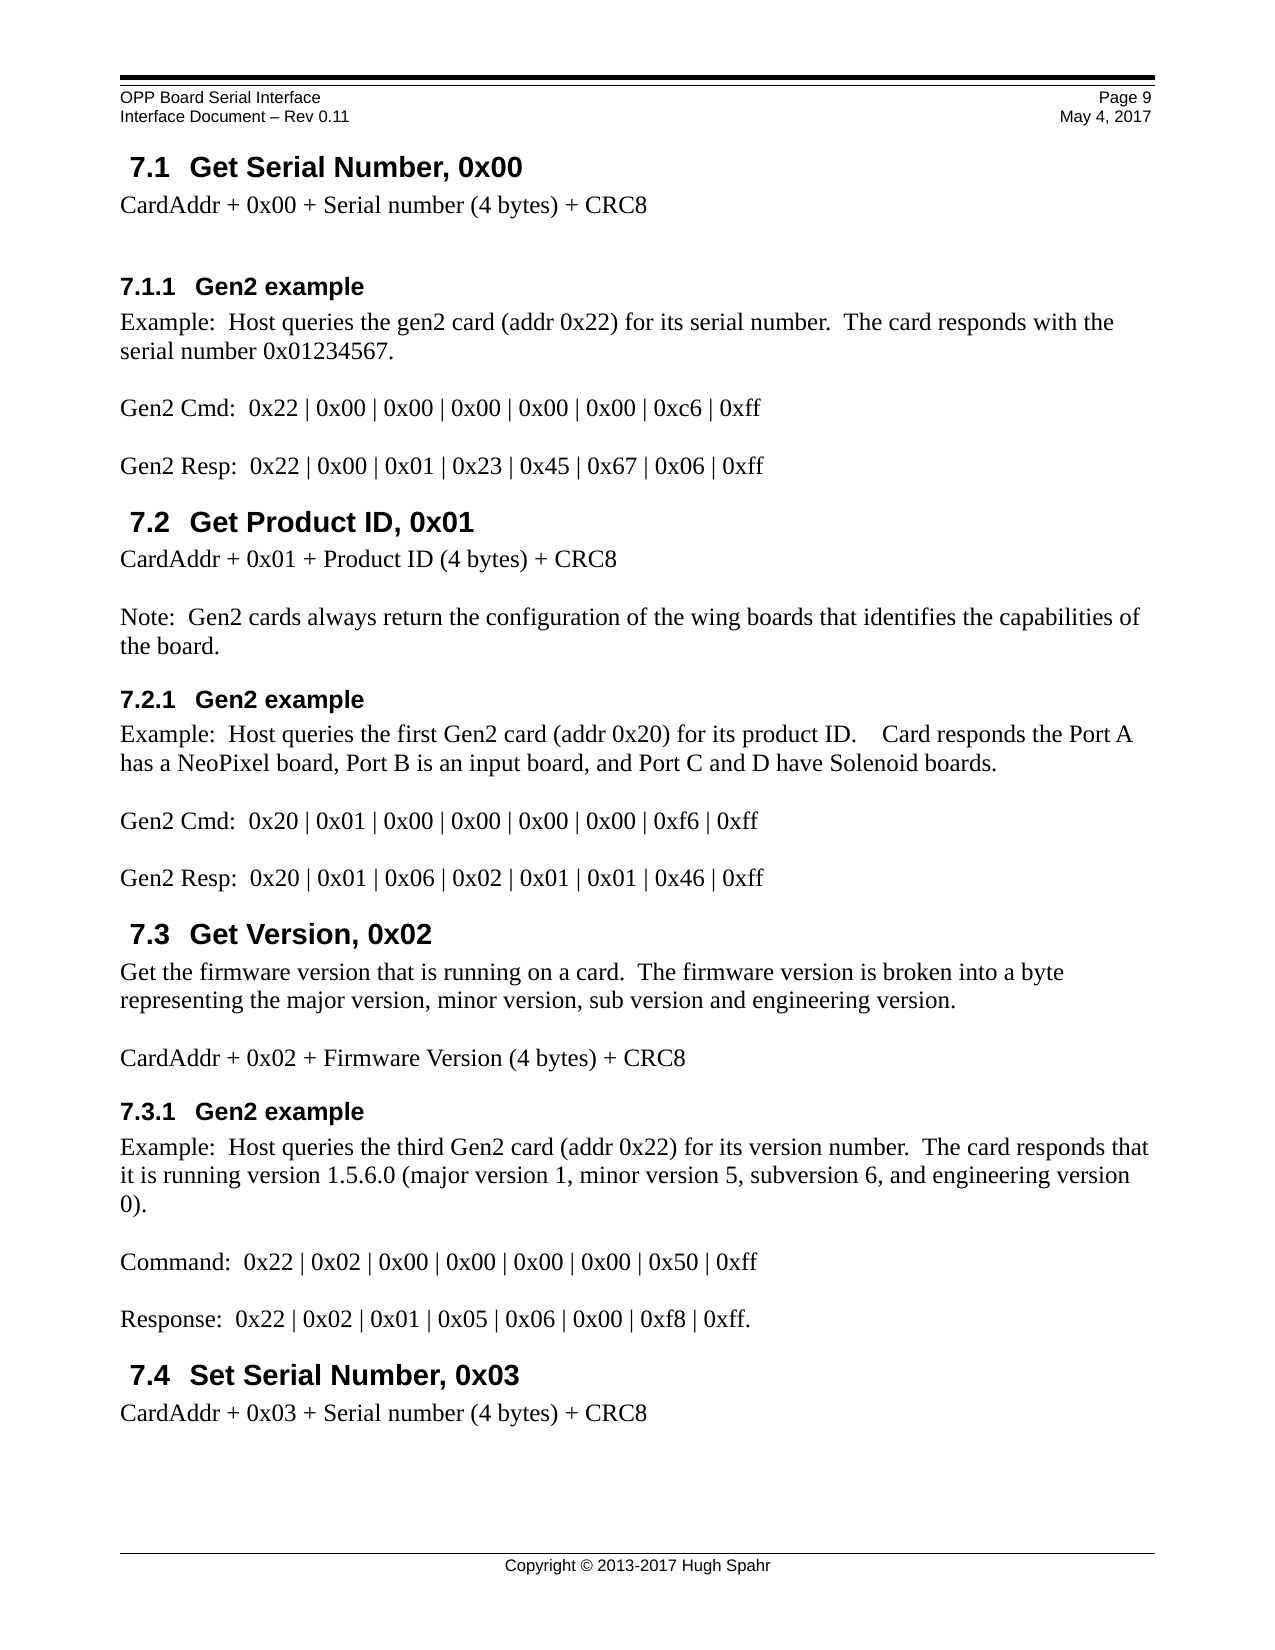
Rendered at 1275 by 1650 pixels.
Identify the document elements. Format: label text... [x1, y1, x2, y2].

subtitle Set Serial Number, 0x03 [129, 1358, 1155, 1392]
text Example: Host queries the third Gen2 card (addr 0x22) for its version number. The card responds that it is running version 1.5.6.0 (major version 1, minor version 5, subversion 6, and engineering version 0). [120, 1132, 1155, 1218]
text Note: Gen2 cards always return the configuration of the wing boards that identifies the capabilities of the board. [120, 602, 1155, 659]
subtitle Gen2 example [120, 272, 1155, 301]
subtitle Gen2 example [120, 1097, 1155, 1126]
text Example: Host queries the first Gen2 card (addr 0x20) for its product ID. Card responds the Port A has a NeoPixel board, Port B is an input board, and Port C and D have Solenoid boards. [120, 719, 1155, 777]
text CardAddr + 0x03 + Serial number (4 bytes) + CRC8 [120, 1398, 1155, 1427]
text Command: 0x22 | 0x02 | 0x00 | 0x00 | 0x00 | 0x00 | 0x50 | 0xff [120, 1247, 1155, 1276]
subtitle Get Product ID, 0x01 [129, 505, 1155, 538]
subtitle Get Serial Number, 0x00 [129, 150, 1155, 183]
text CardAddr + 0x00 + Serial number (4 bytes) + CRC8 [120, 190, 1155, 218]
text Get the firmware version that is running on a card. The firmware version is broken into a byte representing the major version, minor version, sub version and engineering version. [120, 957, 1155, 1014]
text Gen2 Cmd: 0x22 | 0x00 | 0x00 | 0x00 | 0x00 | 0x00 | 0xc6 | 0xff [120, 393, 1155, 422]
text Gen2 Resp: 0x22 | 0x00 | 0x01 | 0x23 | 0x45 | 0x67 | 0x06 | 0xff [120, 451, 1155, 480]
subtitle Gen2 example [120, 684, 1155, 713]
text Gen2 Cmd: 0x20 | 0x01 | 0x00 | 0x00 | 0x00 | 0x00 | 0xf6 | 0xff [120, 806, 1155, 834]
text Example: Host queries the gen2 card (addr 0x22) for its serial number. The card responds with the serial number 0x01234567. [120, 307, 1155, 365]
text Response: 0x22 | 0x02 | 0x01 | 0x05 | 0x06 | 0x00 | 0xf8 | 0xff. [120, 1304, 1155, 1333]
text CardAddr + 0x01 + Product ID (4 bytes) + CRC8 [120, 544, 1155, 573]
text Gen2 Resp: 0x20 | 0x01 | 0x06 | 0x02 | 0x01 | 0x01 | 0x46 | 0xff [120, 863, 1155, 892]
text CardAddr + 0x02 + Firmware Version (4 bytes) + CRC8 [120, 1043, 1155, 1072]
subtitle Get Version, 0x02 [129, 917, 1155, 951]
